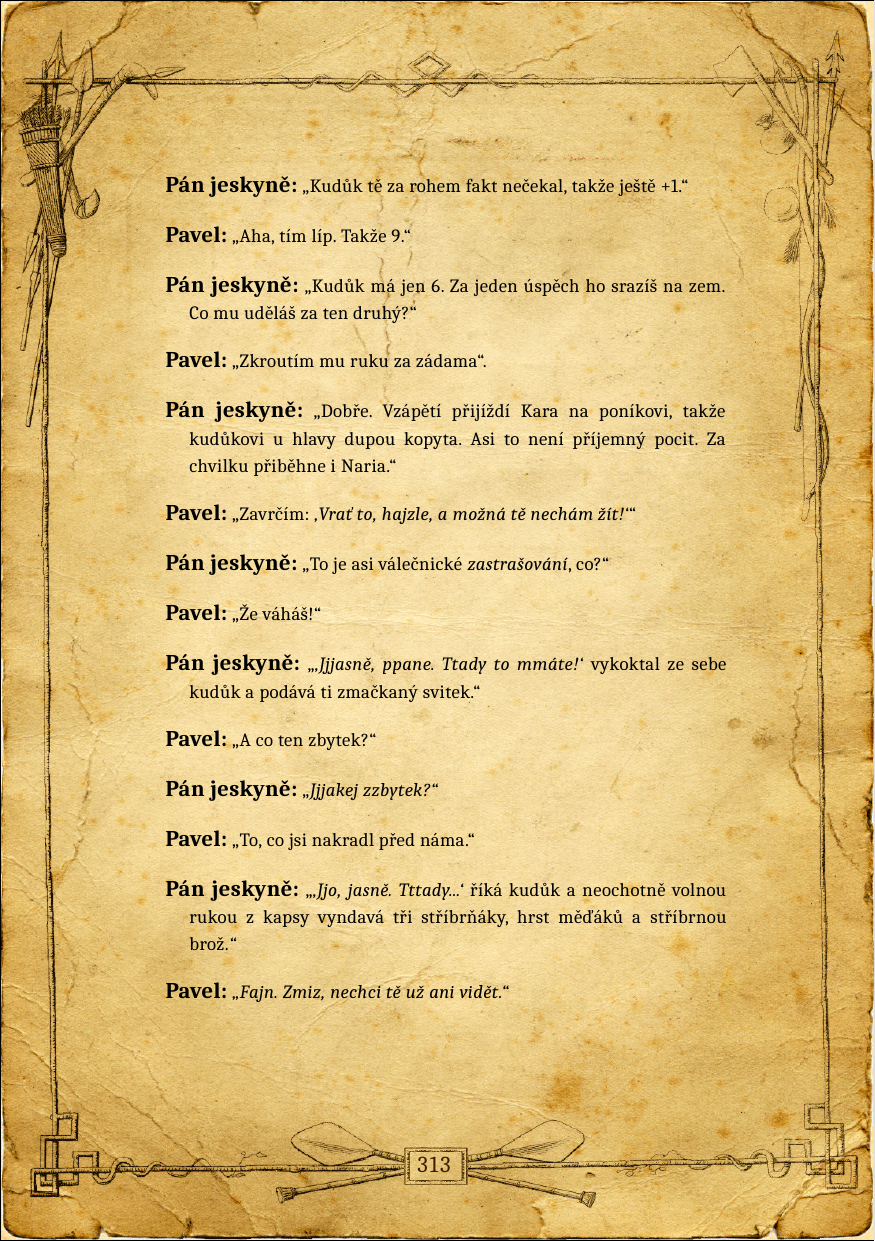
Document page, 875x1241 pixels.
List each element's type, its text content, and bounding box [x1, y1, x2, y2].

text Pavel: „Fajn. Zmiz, nechci tě už ani vidět.“ [165, 978, 726, 1004]
text Pavel: „Zkroutím mu ruku za zádama“. [165, 347, 726, 373]
text Pavel: „Že váháš!“ [165, 600, 726, 626]
text Pavel: „A⁠ co ten zbytek?“ [165, 726, 726, 752]
text Pán jeskyně: „Jjjakej zzbytek?“ [165, 776, 726, 802]
picture [1, 1, 874, 1240]
text Pavel: „To, co jsi nakradl před náma.“ [165, 826, 726, 852]
text Pán jeskyně: „‚Jjo, jasně. Tttady...‘ říká kudůk a⁠ neochotně volnou rukou z⁠ kapsy vyndavá tři stříbrňáky, hrst měďáků a⁠ stříbrnou brož.“ [165, 876, 726, 955]
text Pavel: „Aha, tím líp. Takže 9.“ [165, 222, 726, 248]
text Pán jeskyně: „Dobře. Vzápětí přijíždí Kara na poníkovi, takže kudůkovi u⁠ hlavy dupou kopyta. Asi to není příjemný pocit. Za chvilku přiběhne i⁠ Naria.“ [165, 397, 726, 477]
text Pán jeskyně: „To je asi válečnické zastrašování, co?“ [165, 550, 726, 576]
text Pán jeskyně: „Kudůk má jen 6. Za jeden úspěch ho srazíš na zem. Co mu uděláš za ten druhý?“ [165, 272, 726, 324]
text Pavel: „Zavrčím: ‚Vrať to, hajzle, a⁠ možná tě nechám žít!‘“ [165, 500, 726, 526]
text Pán jeskyně: „Kudůk tě za rohem fakt nečekal, takže ještě +1.“ [165, 172, 726, 198]
text Pán jeskyně: „‚Jjjasně, ppane. Ttady to mmáte!‘ vykoktal ze sebe kudůk a⁠ podává ti zmačkaný svitek.“ [165, 650, 726, 703]
